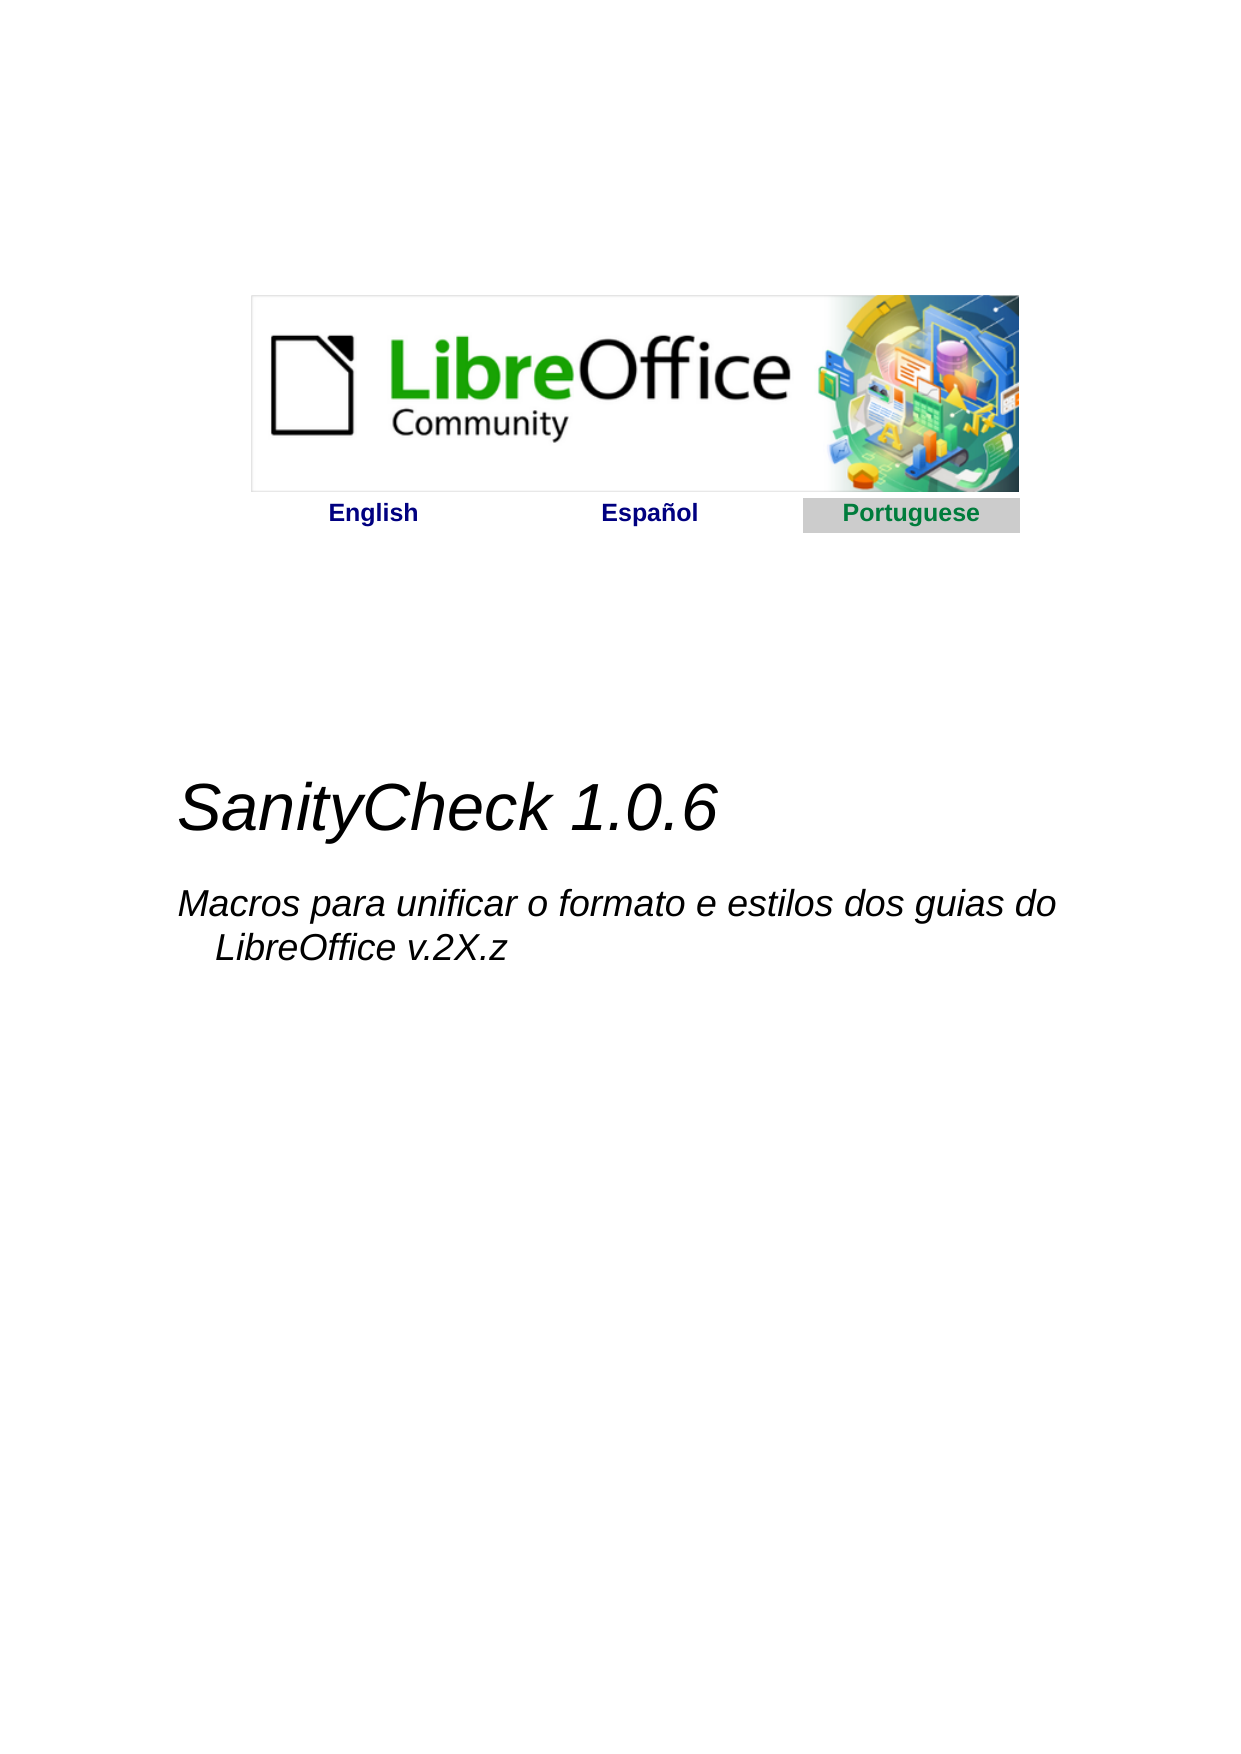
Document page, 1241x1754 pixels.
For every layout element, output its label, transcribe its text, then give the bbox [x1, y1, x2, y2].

table_header Portuguese [803, 498, 1020, 533]
subtitle Macros para unificar o formato e estilos dos guias do LibreOffice v.2X.z [177, 882, 1093, 968]
picture [251, 295, 1019, 492]
table_header English [250, 498, 497, 533]
title SanityCheck 1.0.6 [177, 768, 1093, 844]
table_header Español [497, 498, 802, 533]
